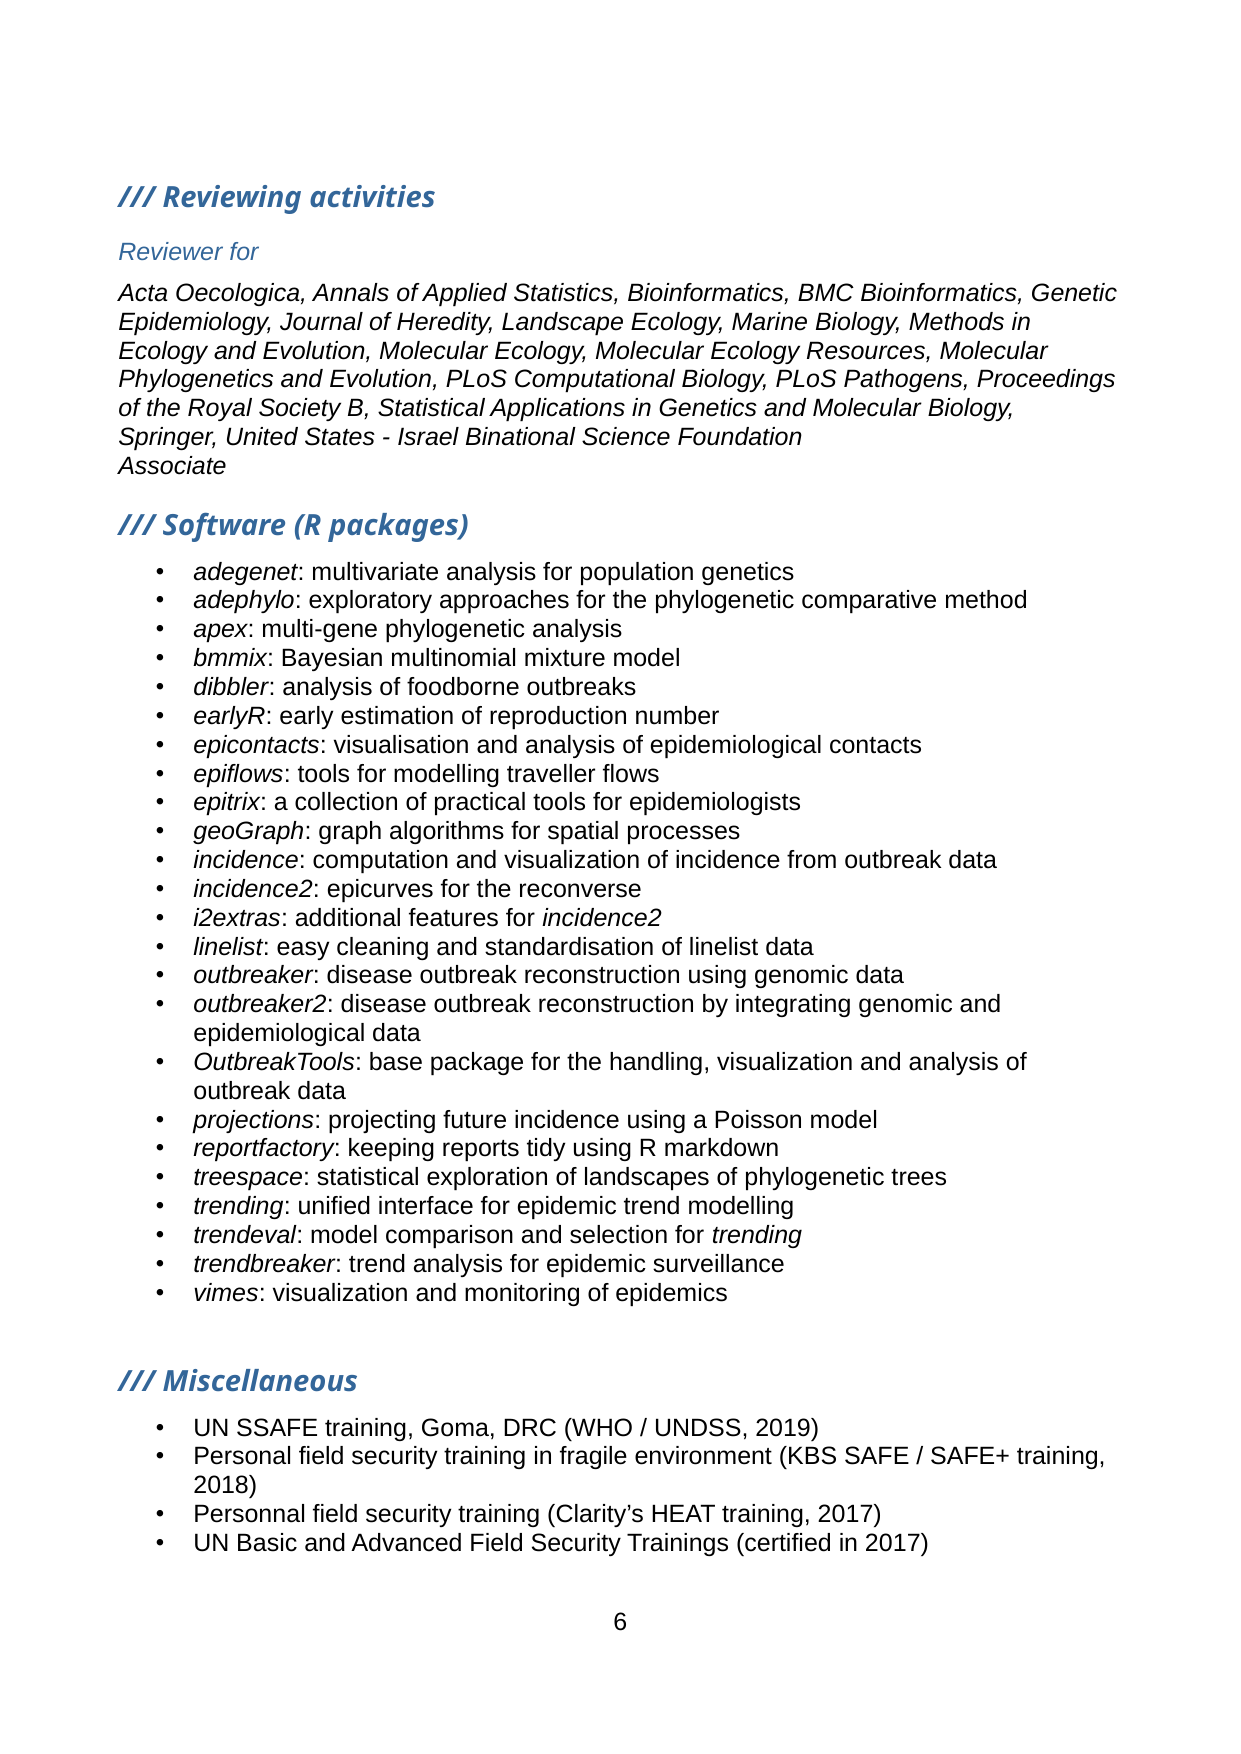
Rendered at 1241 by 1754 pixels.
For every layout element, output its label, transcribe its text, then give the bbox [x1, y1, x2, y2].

subtitle /// Software (R packages) [118, 504, 1122, 544]
list dibbler: analysis of foodborne outbreaks [156, 672, 1122, 701]
list treespace: statistical exploration of landscapes of phylogenetic trees [156, 1162, 1122, 1191]
subtitle /// Reviewing activities [118, 176, 1122, 216]
subtitle /// Miscellaneous [118, 1360, 1122, 1400]
list outbreaker: disease outbreak reconstruction using genomic data [156, 961, 1122, 989]
list earlyR: early estimation of reproduction number [156, 701, 1122, 730]
text Associate [118, 451, 1122, 479]
list i2extras: additional features for incidence2 [156, 903, 1122, 932]
list epiflows: tools for modelling traveller flows [156, 758, 1122, 787]
list reportfactory: keeping reports tidy using R markdown [156, 1133, 1122, 1162]
list trendeval: model comparison and selection for trending [156, 1220, 1122, 1249]
list trendbreaker: trend analysis for epidemic surveillance [156, 1249, 1122, 1278]
list UN Basic and Advanced Field Security Trainings (certified in 2017) [156, 1528, 1122, 1557]
list adegenet: multivariate analysis for population genetics [156, 557, 1122, 585]
list apex: multi-gene phylogenetic analysis [156, 614, 1122, 643]
list geoGraph: graph algorithms for spatial processes [156, 816, 1122, 845]
subtitle Reviewer for [118, 237, 1122, 266]
list bmmix: Bayesian multinomial mixture model [156, 643, 1122, 672]
list Personnal field security training (Clarity’s HEAT training, 2017) [156, 1499, 1122, 1528]
list incidence2: epicurves for the reconverse [156, 874, 1122, 903]
list adephylo: exploratory approaches for the phylogenetic comparative method [156, 585, 1122, 614]
list epitrix: a collection of practical tools for epidemiologists [156, 787, 1122, 816]
list incidence: computation and visualization of incidence from outbreak data [156, 845, 1122, 874]
list vimes: visualization and monitoring of epidemics [156, 1278, 1122, 1335]
list outbreaker2: disease outbreak reconstruction by integrating genomic and epidemiological data [156, 989, 1122, 1047]
list projections: projecting future incidence using a Poisson model [156, 1104, 1122, 1133]
list Personal field security training in fragile environment (KBS SAFE / SAFE+ training, 2018) [156, 1441, 1122, 1499]
list trending: unified interface for epidemic trend modelling [156, 1191, 1122, 1220]
list epicontacts: visualisation and analysis of epidemiological contacts [156, 730, 1122, 758]
list linelist: easy cleaning and standardisation of linelist data [156, 932, 1122, 961]
list UN SSAFE training, Goma, DRC (WHO / UNDSS, 2019) [156, 1412, 1122, 1441]
list OutbreakTools: base package for the handling, visualization and analysis of outbreak data [156, 1047, 1122, 1104]
text Acta Oecologica, Annals of Applied Statistics, Bioinformatics, BMC Bioinformatics, Genetic Epidemiology, Journal of Heredity, Landscape Ecology, Marine Biology, Methods in Ecology and Evolution, Molecular Ecology, Molecular Ecology Resources, Molecular Phylogenetics and Evolution, PLoS Computational Biology, PLoS Pathogens, Proceedings of the Royal Society B, Statistical Applications in Genetics and Molecular Biology, Springer, United States - Israel Binational Science Foundation [118, 278, 1122, 451]
